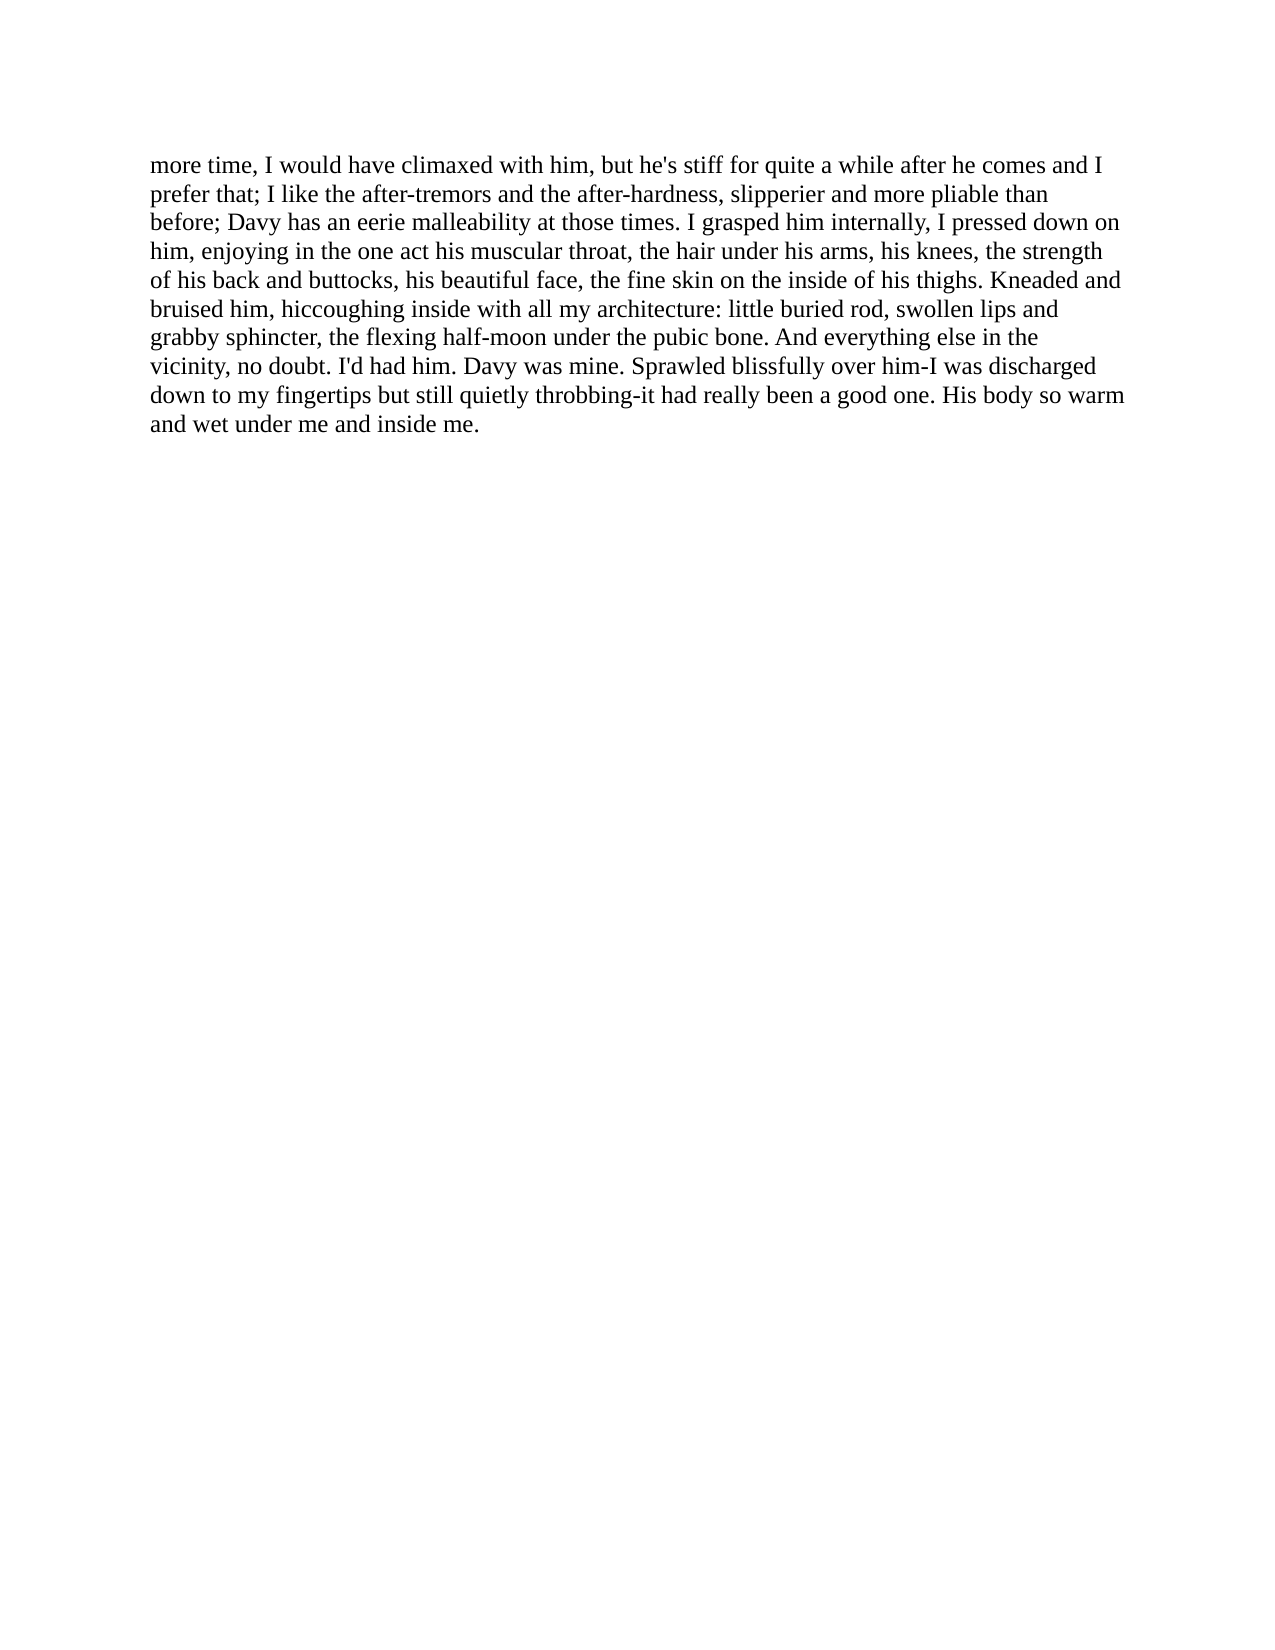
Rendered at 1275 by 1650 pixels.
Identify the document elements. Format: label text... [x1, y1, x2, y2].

text more time, I would have climaxed with him, but he's stiff for quite a while after he comes and I prefer that; I like the after-tremors and the after-hardness, slipperier and more pliable than before; Davy has an eerie malleability at those times. I grasped him internally, I pressed down on him, enjoying in the one act his muscular throat, the hair under his arms, his knees, the strength of his back and buttocks, his beautiful face, the fine skin on the inside of his thighs. Kneaded and bruised him, hiccoughing inside with all my architecture: little buried rod, swollen lips and grabby sphincter, the flexing half-moon under the pubic bone. And everything else in the vicinity, no doubt. I'd had him. Davy was mine. Sprawled blissfully over him-I was discharged down to my fingertips but still quietly throbbing-it had really been a good one. His body so warm and wet under me and inside me. [150, 150, 1125, 437]
